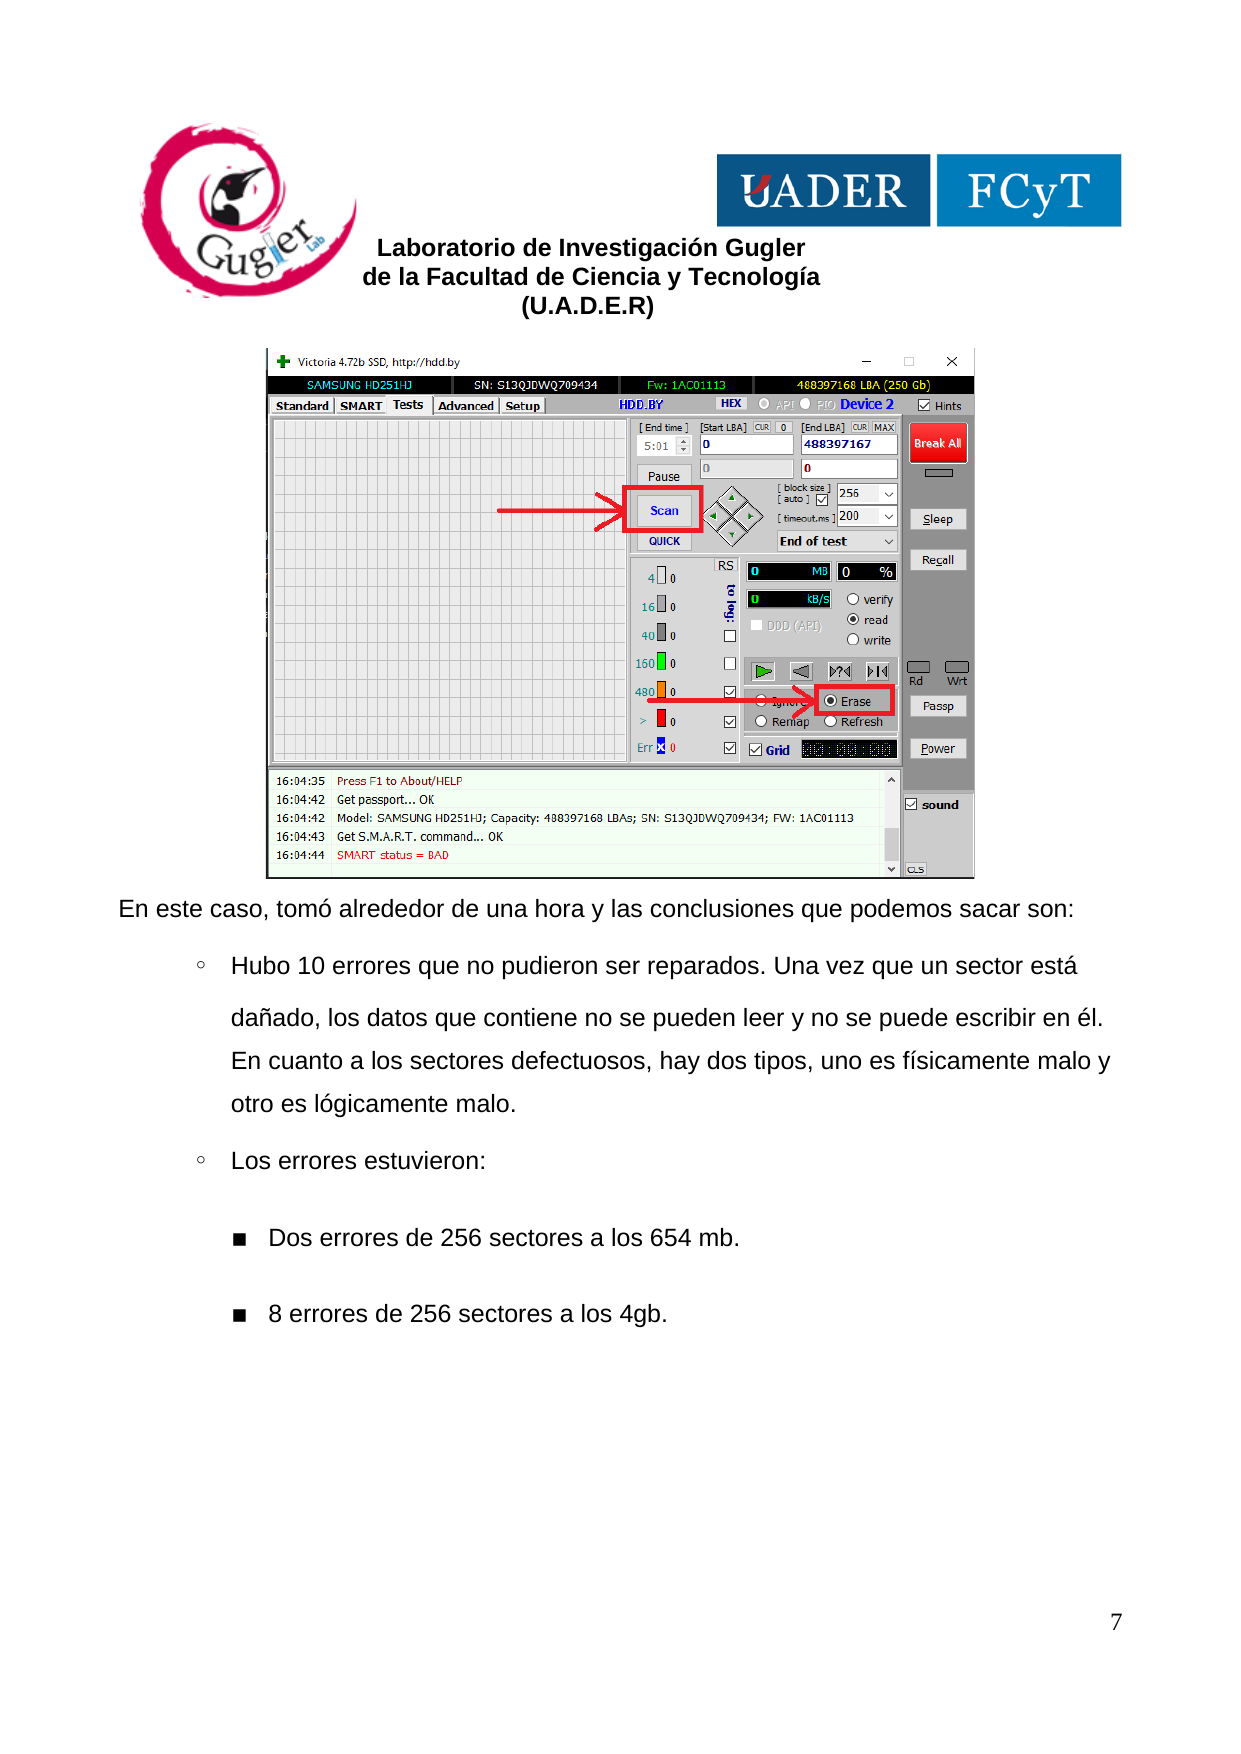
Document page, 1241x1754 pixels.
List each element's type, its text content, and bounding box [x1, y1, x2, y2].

picture [1061, 175, 1089, 207]
list 8 errores de 256 sectores a los 4gb. [231, 1286, 1122, 1337]
list Los errores estuvieron: [193, 1132, 1122, 1183]
text En este caso, tomó alrededor de una hora y las conclusiones que podemos sacar son: [118, 894, 1122, 923]
picture [970, 175, 994, 207]
picture [1000, 174, 1027, 208]
picture [717, 153, 1122, 227]
picture [1033, 185, 1048, 209]
picture [265, 348, 975, 880]
list Dos errores de 256 sectores a los 654 mb. [231, 1209, 1122, 1260]
picture [127, 123, 371, 298]
list Hubo 10 errores que no pudieron ser reparados. Una vez que un sector está dañado, los datos que contiene no se pueden leer y no se puede escribir en él. En cuanto a los sectores defectuosos, hay dos tipos, uno es físicamente malo y otro es lógicamente malo. [193, 937, 1122, 1118]
